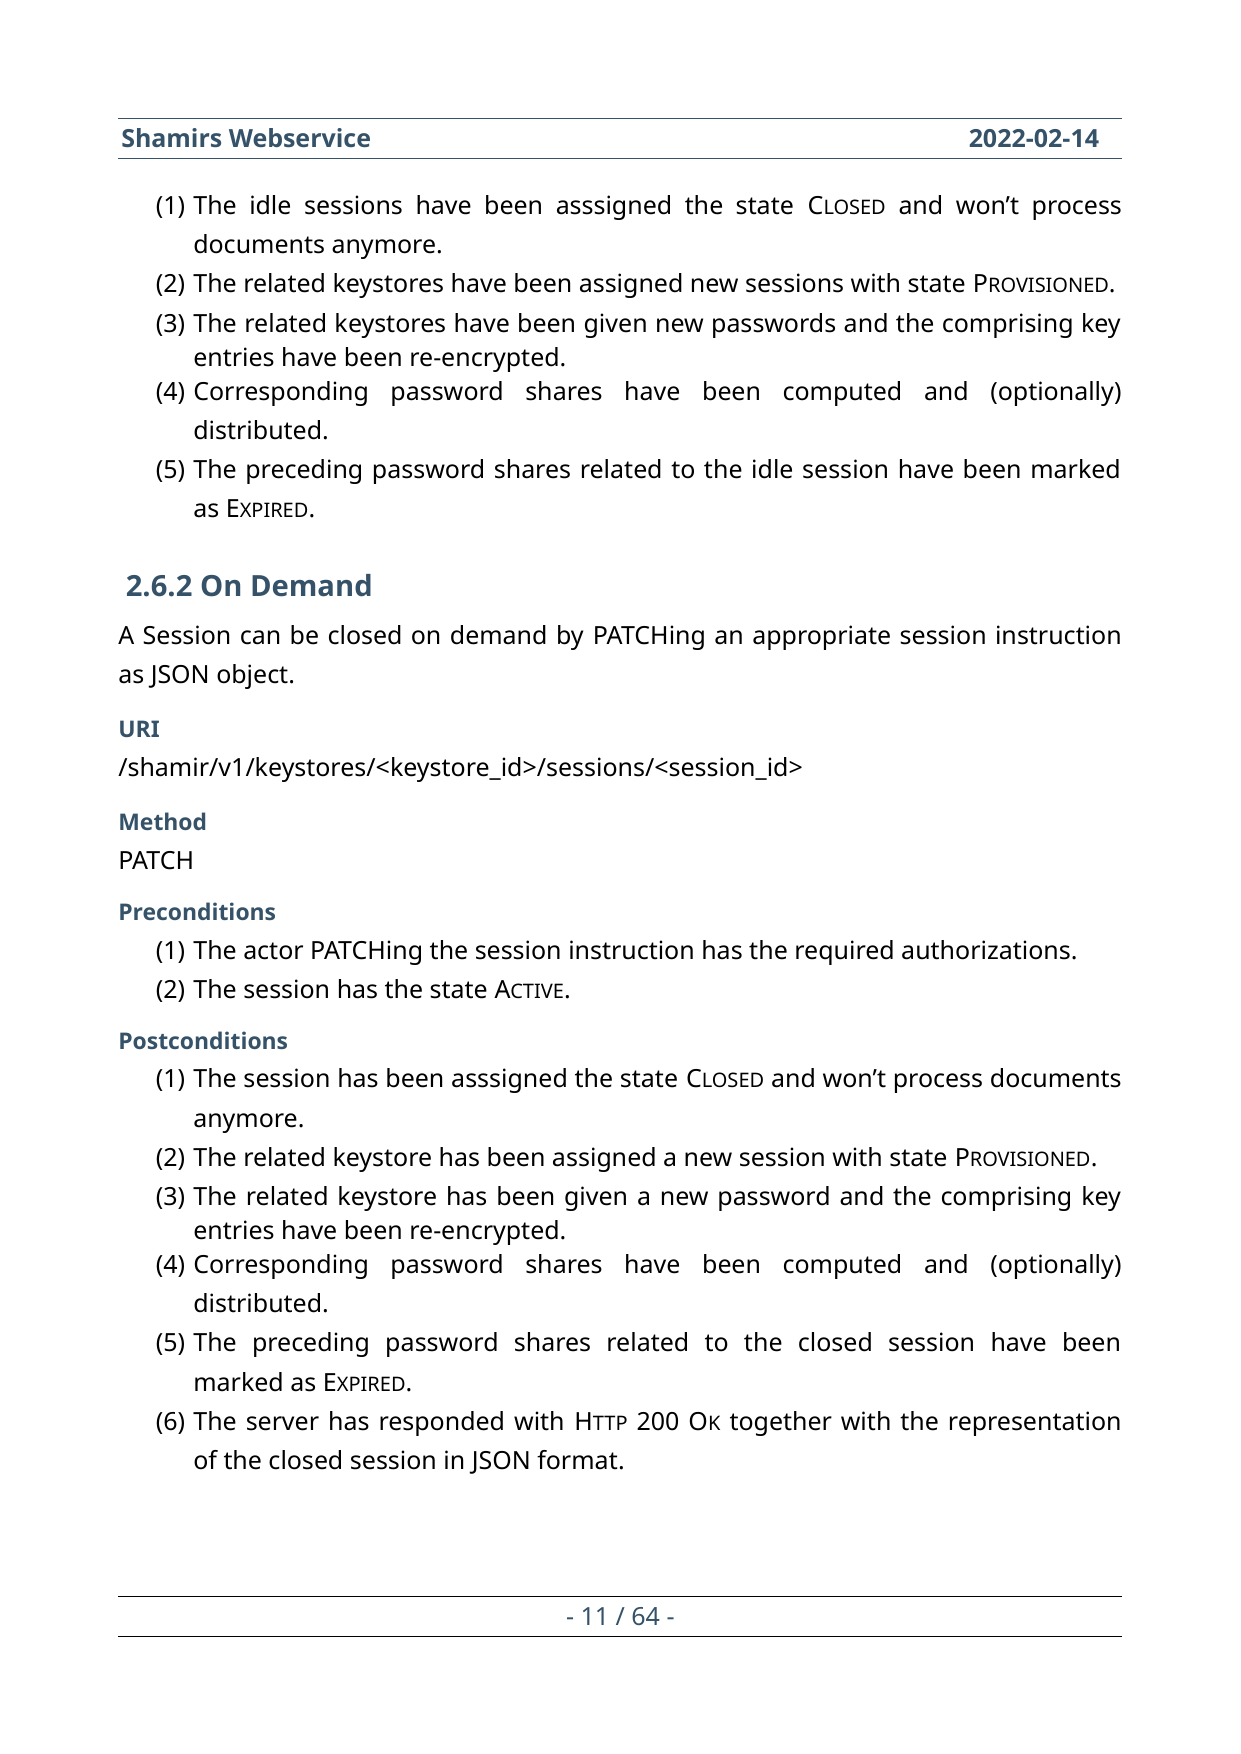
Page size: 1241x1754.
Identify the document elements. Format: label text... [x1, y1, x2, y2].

subtitle On Demand [118, 565, 1122, 605]
list The related keystores have been assigned new sessions with state Provisioned. [156, 266, 1122, 300]
text A Session can be closed on demand by PATCHing an appropriate session instruction as JSON object. [118, 618, 1122, 691]
list The actor PATCHing the session instruction has the required authorizations. [156, 932, 1122, 966]
text Postconditions [118, 1025, 1122, 1056]
text PATCH [118, 843, 1122, 877]
text /shamir/v1/keystores/<keystore_id>/sessions/<session_id> [118, 750, 1122, 784]
list The preceding password shares related to the closed session have been marked as Expired. [156, 1325, 1122, 1398]
list The session has the state Active. [156, 971, 1122, 1006]
list The related keystore has been given a new password and the comprising key entries have been re-encrypted. [156, 1179, 1122, 1247]
list The preceding password shares related to the idle session have been marked as Expired. [156, 452, 1122, 525]
list Corresponding password shares have been computed and (optionally) distributed. [156, 1247, 1122, 1320]
list Corresponding password shares have been computed and (optionally) distributed. [156, 373, 1122, 447]
text Preconditions [118, 896, 1122, 928]
list The related keystore has been assigned a new session with state Provisioned. [156, 1139, 1122, 1173]
list The server has responded with Http 200 Ok together with the representation of the closed session in JSON format. [156, 1403, 1122, 1477]
list The related keystores have been given new passwords and the comprising key entries have been re-encrypted. [156, 305, 1122, 373]
text URI [118, 711, 1122, 744]
text Method [118, 803, 1122, 837]
list The session has been asssigned the state Closed and won’t process documents anymore. [156, 1061, 1122, 1134]
list The idle sessions have been asssigned the state Closed and won’t process documents anymore. [156, 188, 1122, 261]
